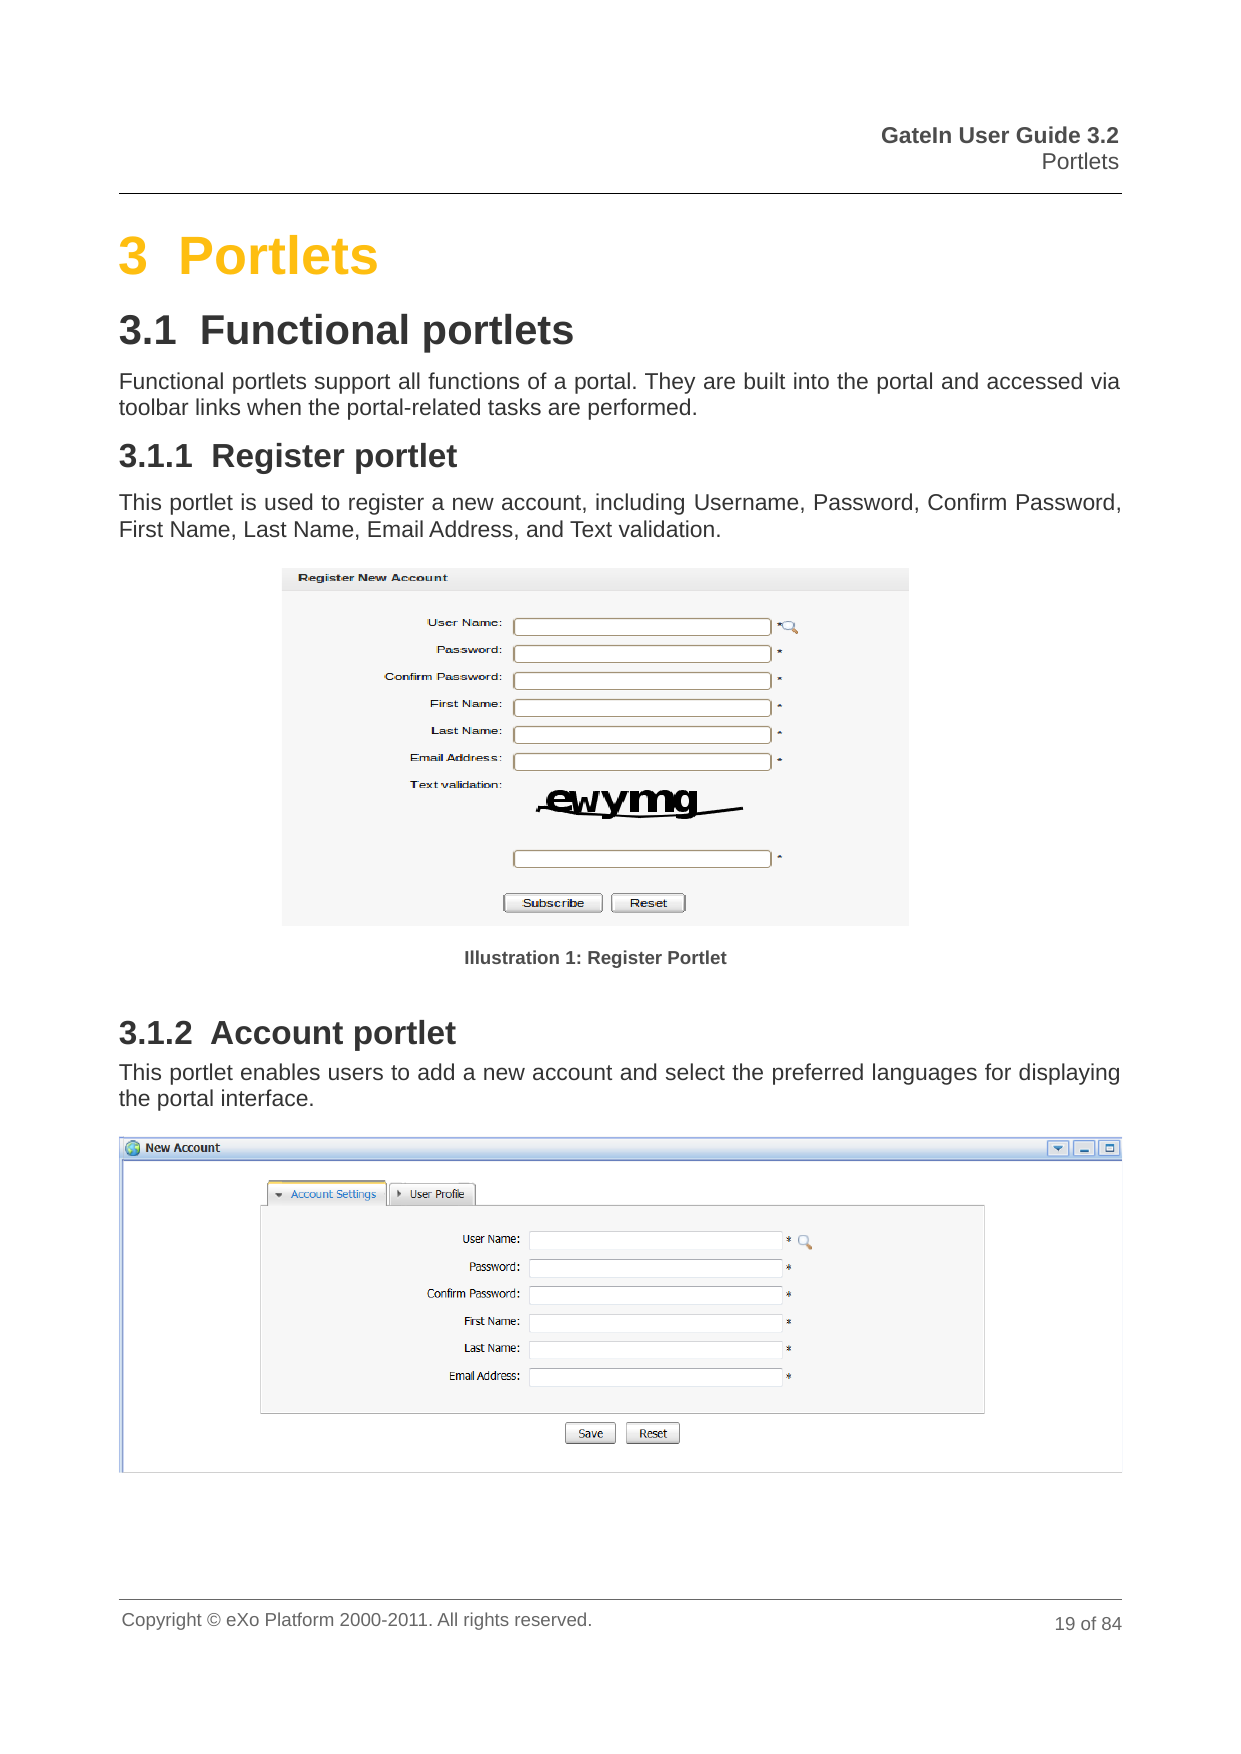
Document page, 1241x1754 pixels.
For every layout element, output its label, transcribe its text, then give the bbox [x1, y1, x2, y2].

picture [118, 1136, 1123, 1473]
text Illustration 1: Register Portlet [282, 926, 909, 968]
text This portlet is used to register a new account, including Username, Password, Confirm Password, First Name, Last Name, Email Address, and Text validation. [118, 489, 1122, 542]
picture [281, 568, 909, 926]
subtitle Portlets [118, 223, 1122, 286]
text Functional portlets support all functions of a portal. They are built into the portal and accessed via toolbar links when the portal-related tasks are performed. [118, 368, 1122, 421]
subtitle Account portlet [118, 1013, 1122, 1051]
list This portlet enables users to add a new account and select the preferred languages for displaying the portal interface. [81, 1059, 1122, 1111]
subtitle Functional portlets [118, 305, 1122, 353]
subtitle Register portlet [118, 436, 1122, 474]
